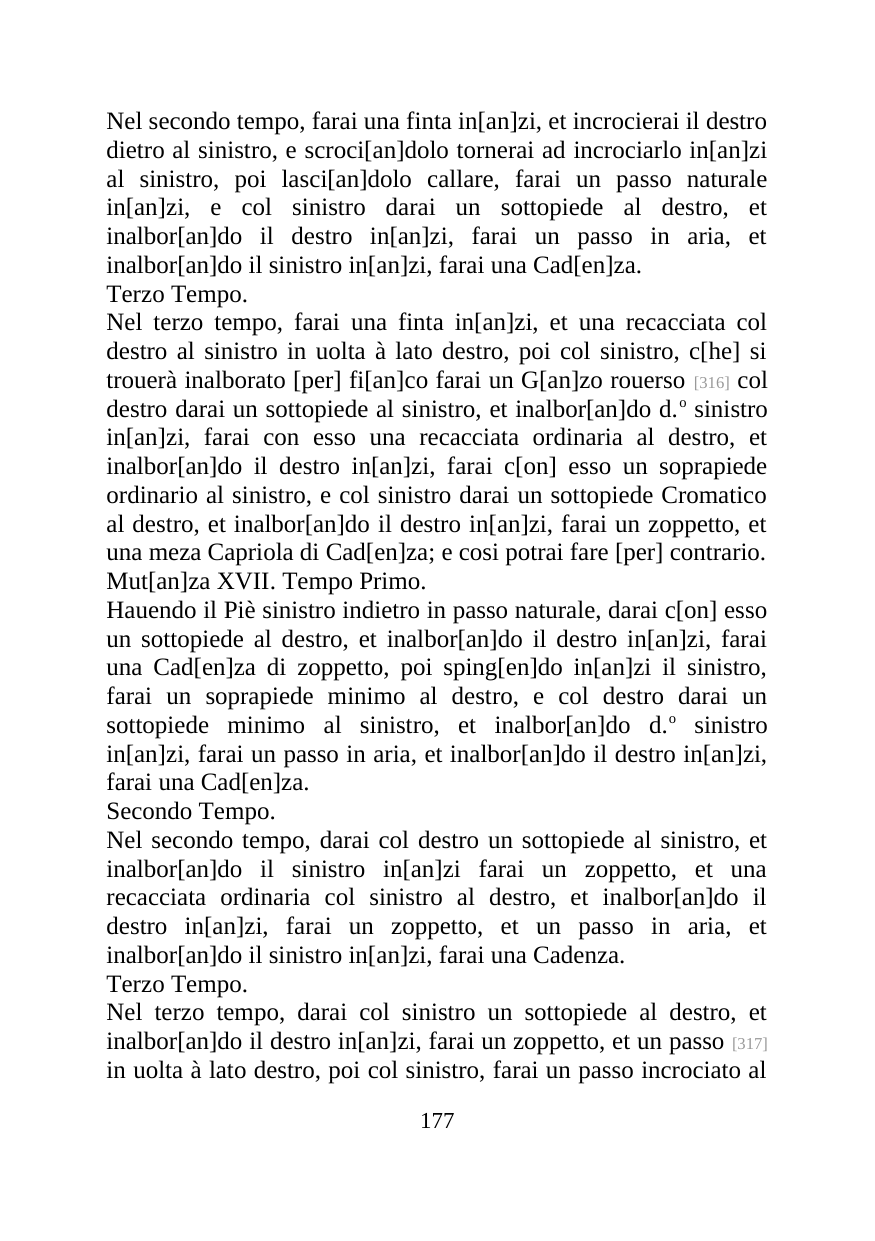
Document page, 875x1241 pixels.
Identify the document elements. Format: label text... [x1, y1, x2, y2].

text Nel secondo tempo, farai una finta in[an]zi, et incrocierai il destro dietro al sinistro, e scroci[an]dolo tornerai ad incrociarlo in[an]zi al sinistro, poi lasci[an]dolo callare, farai un passo naturale in[an]zi, e col sinistro darai un sottopiede al destro, et inalbor[an]do il destro in[an]zi, farai un passo in aria, et inalbor[an]do il sinistro in[an]zi, farai una Cad[en]za. [106, 106, 768, 279]
text Nel secondo tempo, darai col destro un sottopiede al sinistro, et inalbor[an]do il sinistro in[an]zi farai un zoppetto, et una recacciata ordinaria col sinistro al destro, et inalbor[an]do il destro in[an]zi, farai un zoppetto, et un passo in aria, et inalbor[an]do il sinistro in[an]zi, farai una Cadenza. [106, 825, 768, 969]
text Hauendo il Piè sinistro indietro in passo naturale, darai c[on] esso un sottopiede al destro, et inalbor[an]do il destro in[an]zi, farai una Cad[en]za di zoppetto, poi sping[en]do in[an]zi il sinistro, farai un soprapiede minimo al destro, e col destro darai un sottopiede minimo al sinistro, et inalbor[an]do d.o sinistro in[an]zi, farai un passo in aria, et inalbor[an]do il destro in[an]zi, farai una Cad[en]za. [106, 595, 768, 796]
text Mut[an]za XVII. Tempo Primo. [106, 566, 768, 595]
text Terzo Tempo. [106, 279, 768, 307]
text Terzo Tempo. [106, 969, 768, 997]
text Nel terzo tempo, darai col sinistro un sottopiede al destro, et inalbor[an]do il destro in[an]zi, farai un zoppetto, et un passo [317] in uolta à lato destro, poi col sinistro, farai un passo incrociato al [106, 997, 768, 1084]
text Nel terzo tempo, farai una finta in[an]zi, et una recacciata col destro al sinistro in uolta à lato destro, poi col sinistro, c[he] si trouerà inalborato [per] fi[an]co farai un G[an]zo rouerso [316] col destro darai un sottopiede al sinistro, et inalbor[an]do d.o sinistro in[an]zi, farai con esso una recacciata ordinaria al destro, et inalbor[an]do il destro in[an]zi, farai c[on] esso un soprapiede ordinario al sinistro, e col sinistro darai un sottopiede Cromatico al destro, et inalbor[an]do il destro in[an]zi, farai un zoppetto, et una meza Capriola di Cad[en]za; e cosi potrai fare [per] contrario. [106, 307, 768, 566]
text Secondo Tempo. [106, 796, 768, 825]
